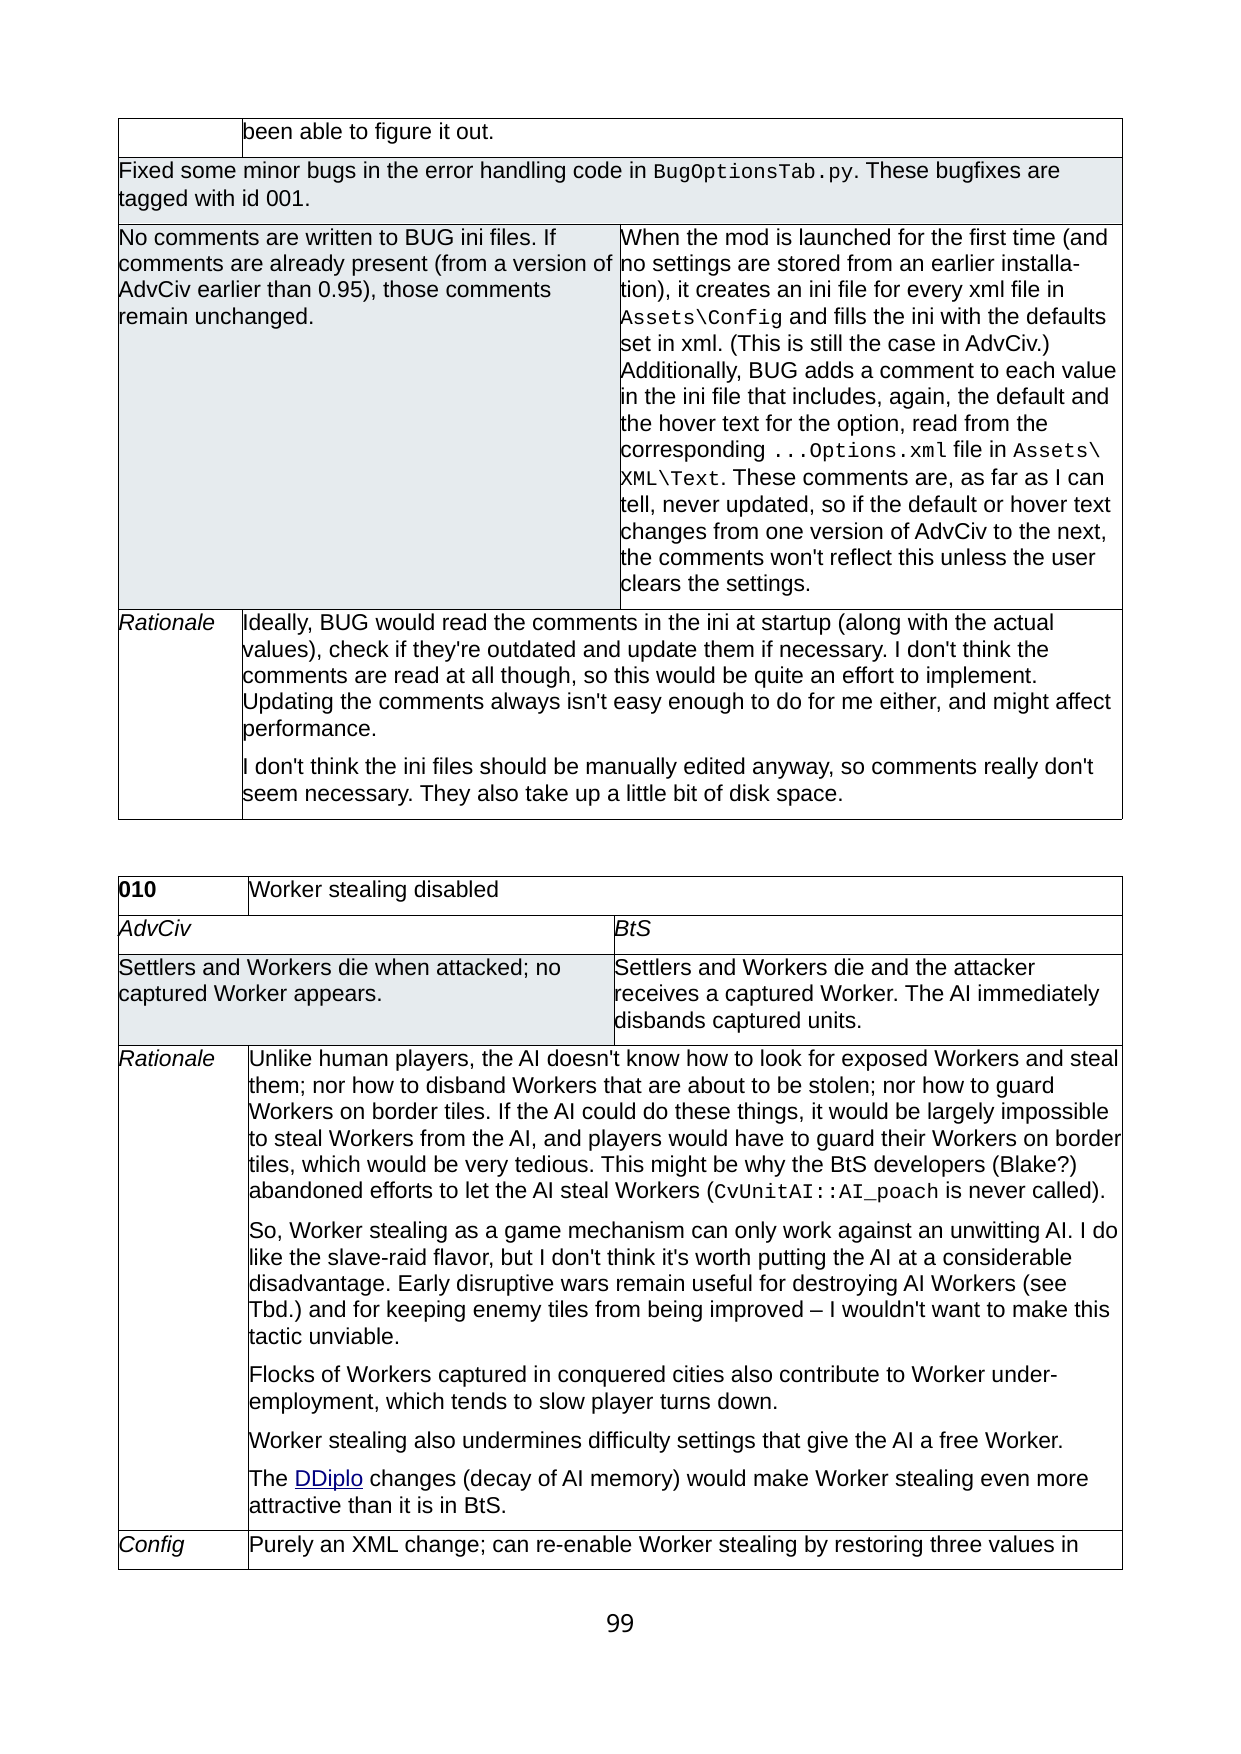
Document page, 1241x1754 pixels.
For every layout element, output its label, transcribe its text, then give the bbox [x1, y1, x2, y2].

table_cell Settlers and Workers die when attacked; no captured Worker appears. [119, 955, 614, 1045]
table_header Worker stealing disabled [249, 877, 1122, 915]
table_header 010 [119, 877, 248, 915]
table_cell AdvCiv [119, 916, 614, 954]
table_cell Config [119, 1531, 248, 1569]
table_cell Fixed some minor bugs in the error handling code in BugOptionsTab.py. These bugfixes are tagged with id 001. [119, 158, 1122, 223]
table_cell Rationale [119, 610, 242, 818]
table_cell Purely an XML change; can re-enable Worker stealing by restoring three values in [249, 1531, 1122, 1569]
table_cell Rationale [119, 1046, 248, 1530]
table_cell Unlike human players, the AI doesn't know how to look for exposed Workers and steal them; nor how to disband Workers that are about to be stolen; nor how to guard Workers on border tiles. If the AI could do these things, it would be largely impossible to steal Workers from the AI, and players would have to guard their Workers on border tiles, which would be very tedious. This might be why the BtS developers (Blake?) abandoned efforts to let the AI steal Workers (CvUnitAI::AI_poach is never called). So, Worker stealing as a game mechanism can only work against an unwitting AI. I do like the slave-raid flavor, but I don't think it's worth putting the AI at a considerable disadvantage. Early disruptive wars remain useful for destroying AI Workers (see Tbd.) and for keeping enemy tiles from being improved – I wouldn't want to make this tactic unviable. Flocks of Workers captured in conquered cities also contribute to Worker under-employment, which tends to slow player turns down. Worker stealing also undermines difficulty settings that give the AI a free Worker. The DDiplo changes (decay of AI memory) would make Worker stealing even more attractive than it is in BtS. [249, 1046, 1122, 1530]
table_cell Settlers and Workers die and the attacker receives a captured Worker. The AI immediately disbands captured units. [615, 955, 1122, 1045]
table_cell BtS [615, 916, 1122, 954]
table_cell been able to figure it out. [243, 119, 1122, 157]
table_cell Ideally, BUG would read the comments in the ini at startup (along with the actual values), check if they're outdated and update them if necessary. I don't think the comments are read at all though, so this would be quite an effort to implement. Updating the comments always isn't easy enough to do for me either, and might affect performance. I don't think the ini files should be manually edited anyway, so comments really don't seem necessary. They also take up a little bit of disk space. [243, 610, 1122, 818]
table_cell [119, 119, 242, 157]
table_cell When the mod is launched for the first time (and no settings are stored from an earlier installa­tion), it creates an ini file for every xml file in Assets\Config and fills the ini with the defaults set in xml. (This is still the case in AdvCiv.) Additionally, BUG adds a comment to each value in the ini file that includes, again, the default and the hover text for the option, read from the corresponding ...Options.xml file in Assets\XML\Text. These comments are, as far as I can tell, never updated, so if the default or hover text changes from one version of AdvCiv to the next, the comments won't reflect this unless the user clears the settings. [621, 225, 1122, 609]
table_cell No comments are written to BUG ini files. If comments are already present (from a version of AdvCiv earlier than 0.95), those comments remain unchanged. [119, 225, 620, 609]
